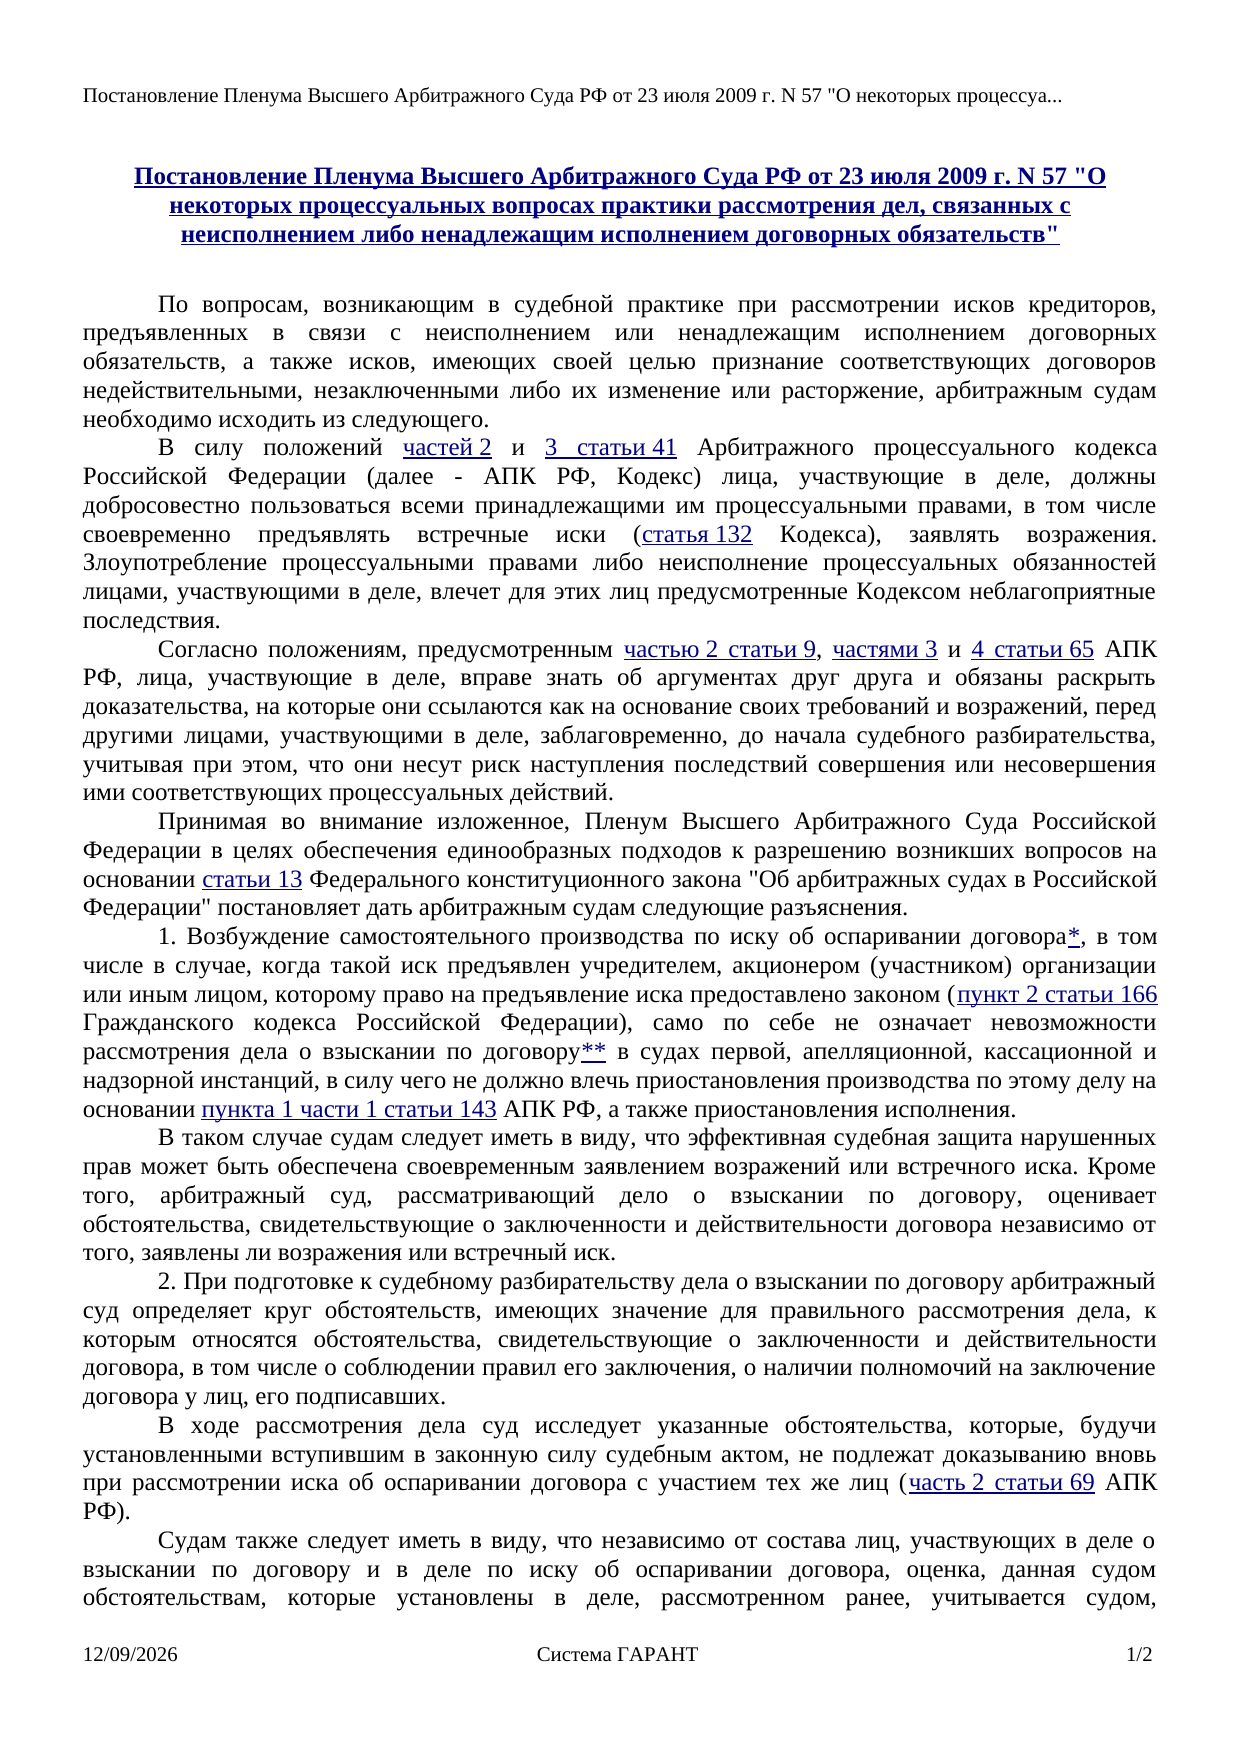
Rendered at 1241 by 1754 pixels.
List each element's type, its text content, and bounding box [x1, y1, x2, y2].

text Согласно положениям, предусмотренным частью 2 статьи 9, частями 3 и 4 статьи 65 АПК РФ, лица, участвующие в деле, вправе знать об аргументах друг друга и обязаны раскрыть доказательства, на которые они ссылаются как на основание своих требований и возражений, перед другими лицами, участвующими в деле, заблаговременно, до начала судебного разбирательства, учитывая при этом, что они несут риск наступления последствий совершения или несовершения ими соответствующих процессуальных действий. [83, 634, 1157, 806]
text 1. Возбуждение самостоятельного производства по иску об оспаривании договора*, в том числе в случае, когда такой иск предъявлен учредителем, акционером (участником) организации или иным лицом, которому право на предъявление иска предоставлено законом (пункт 2 статьи 166 Гражданского кодекса Российской Федерации), само по себе не означает невозможности рассмотрения дела о взыскании по договору** в судах первой, апелляционной, кассационной и надзорной инстанций, в силу чего не должно влечь приостановления производства по этому делу на основании пункта 1 части 1 статьи 143 АПК РФ, а также приостановления исполнения. [83, 921, 1157, 1122]
text Судам также следует иметь в виду, что независимо от состава лиц, участвующих в деле о взыскании по договору и в деле по иску об оспаривании договора, оценка, данная судом обстоятельствам, которые установлены в деле, рассмотренном ранее, учитывается судом, [83, 1525, 1157, 1611]
text В ходе рассмотрения дела суд исследует указанные обстоятельства, которые, будучи установленными вступившим в законную силу судебным актом, не подлежат доказыванию вновь при рассмотрении иска об оспаривании договора с участием тех же лиц (часть 2 статьи 69 АПК РФ). [83, 1410, 1157, 1525]
text В силу положений частей 2 и 3 статьи 41 Арбитражного процессуального кодекса Российской Федерации (далее - АПК РФ, Кодекс) лица, участвующие в деле, должны добросовестно пользоваться всеми принадлежащими им процессуальными правами, в том числе своевременно предъявлять встречные иски (статья 132 Кодекса), заявлять возражения. Злоупотребление процессуальными правами либо неисполнение процессуальных обязанностей лицами, участвующими в деле, влечет для этих лиц предусмотренные Кодексом неблагоприятные последствия. [83, 432, 1157, 634]
text В таком случае судам следует иметь в виду, что эффективная судебная защита нарушенных прав может быть обеспечена своевременным заявлением возражений или встречного иска. Кроме того, арбитражный суд, рассматривающий дело о взыскании по договору, оценивает обстоятельства, свидетельствующие о заключенности и действительности договора независимо от того, заявлены ли возражения или встречный иск. [83, 1122, 1157, 1266]
text По вопросам, возникающим в судебной практике при рассмотрении исков кредиторов, предъявленных в связи с неисполнением или ненадлежащим исполнением договорных обязательств, а также исков, имеющих своей целью признание соответствующих договоров недействительными, незаключенными либо их изменение или расторжение, арбитражным судам необходимо исходить из следующего. [83, 289, 1157, 432]
text Принимая во внимание изложенное, Пленум Высшего Арбитражного Суда Российской Федерации в целях обеспечения единообразных подходов к разрешению возникших вопросов на основании статьи 13 Федерального конституционного закона "Об арбитражных судах в Российской Федерации" постановляет дать арбитражным судам следующие разъяснения. [83, 806, 1157, 921]
subtitle Постановление Пленума Высшего Арбитражного Суда РФ от 23 июля 2009 г. N 57 "О некоторых процессуальных вопросах практики рассмотрения дел, связанных с неисполнением либо ненадлежащим исполнением договорных обязательств" [83, 161, 1157, 247]
text 2. При подготовке к судебному разбирательству дела о взыскании по договору арбитражный суд определяет круг обстоятельств, имеющих значение для правильного рассмотрения дела, к которым относятся обстоятельства, свидетельствующие о заключенности и действительности договора, в том числе о соблюдении правил его заключения, о наличии полномочий на заключение договора у лиц, его подписавших. [83, 1266, 1157, 1410]
